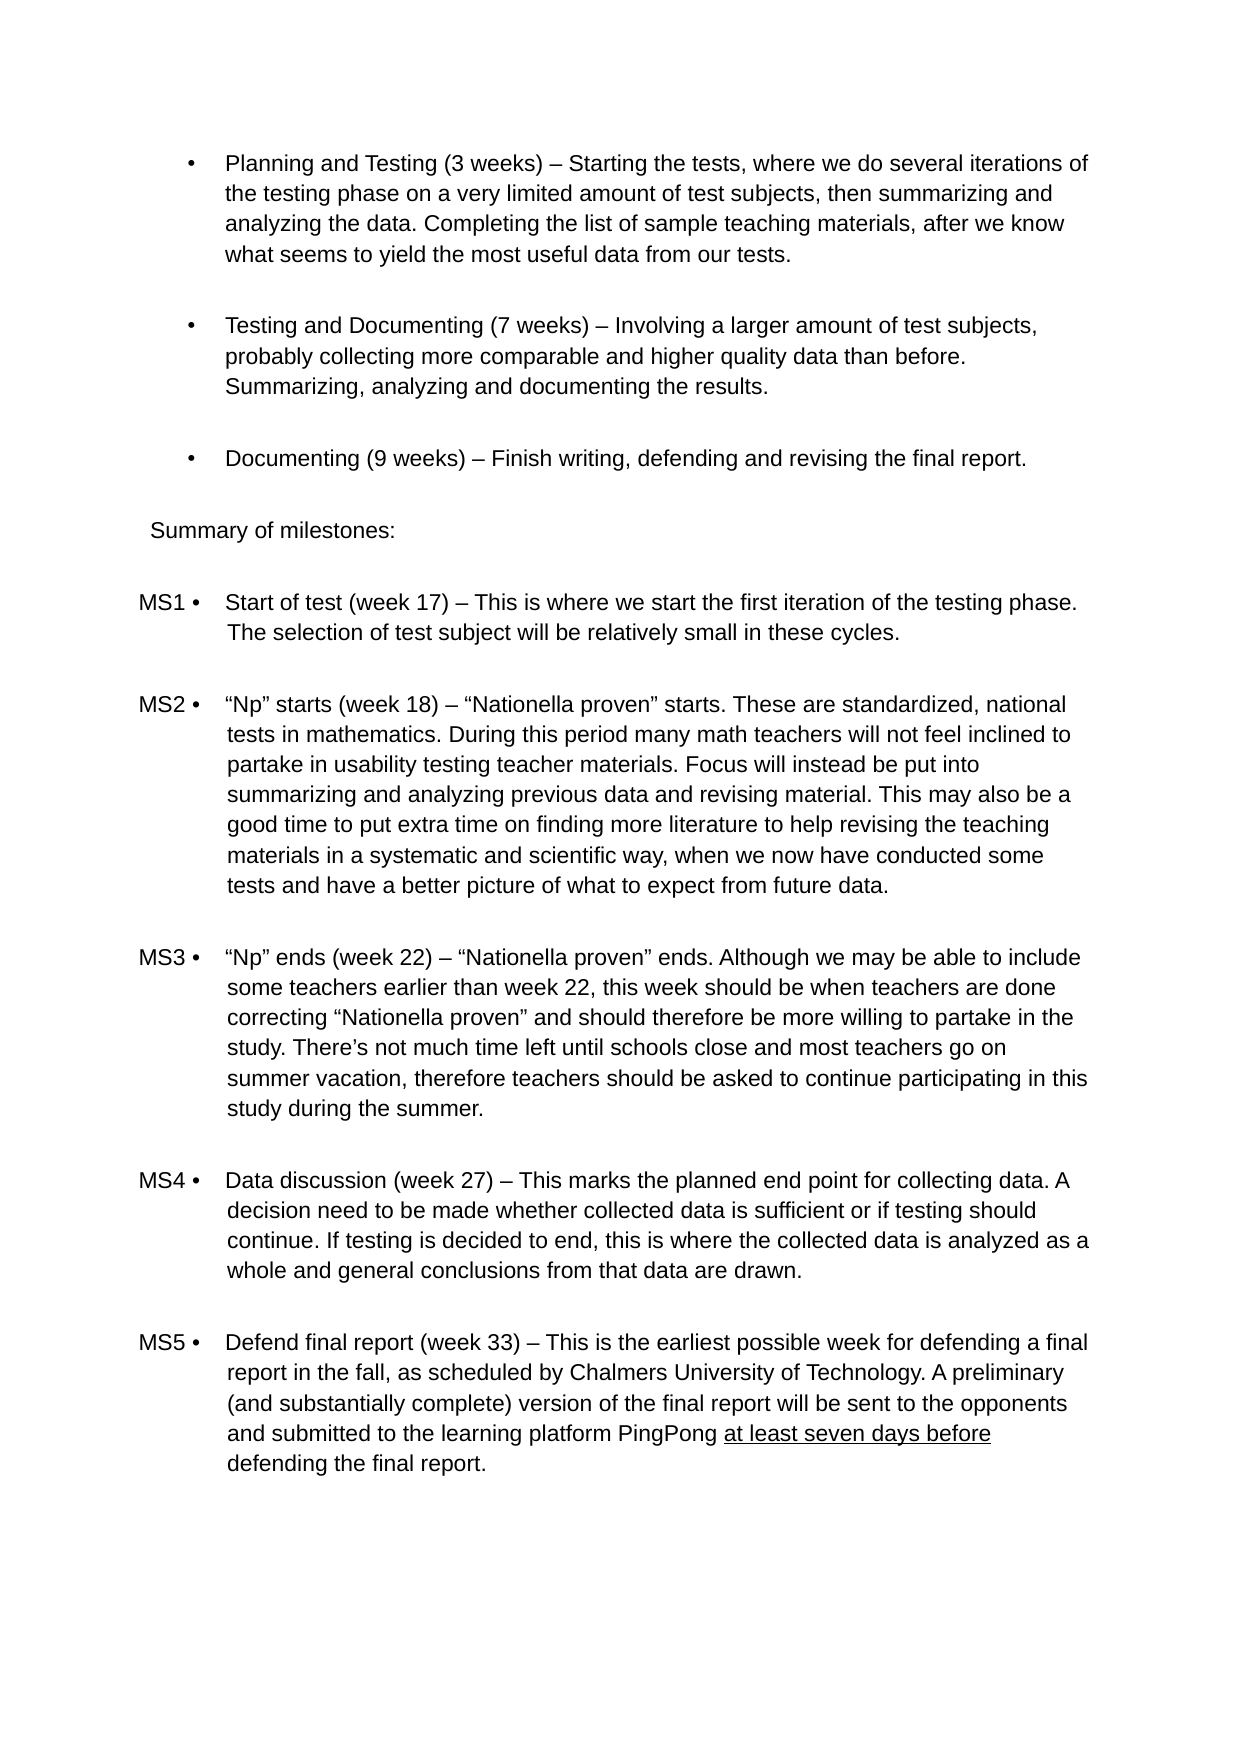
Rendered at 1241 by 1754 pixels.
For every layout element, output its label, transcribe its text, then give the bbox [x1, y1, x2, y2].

list Defend final report (week 33) – This is the earliest possible week for defending a final report in the fall, as scheduled by Chalmers University of Technology. A preliminary (and substantially complete) version of the final report will be sent to the opponents and submitted to the learning platform PingPong at least seven days before defending the final report. [138, 1329, 1090, 1476]
list Planning and Testing (3 weeks) – Starting the tests, where we do several iterations of the testing phase on a very limited amount of test subjects, then summarizing and analyzing the data. Completing the list of sample teaching materials, after we know what seems to yield the most useful data from our tests. [187, 150, 1090, 267]
list Documenting (9 weeks) – Finish writing, defending and revising the final report. [187, 445, 1090, 471]
list Start of test (week 17) – This is where we start the first iteration of the testing phase. The selection of test subject will be relatively small in these cycles. [138, 588, 1090, 645]
list Testing and Documenting (7 weeks) – Involving a larger amount of test subjects, probably collecting more comparable and higher quality data than before. Summarizing, analyzing and documenting the results. [187, 312, 1090, 399]
list Data discussion (week 27) – This marks the planned end point for collecting data. A decision need to be made whether collected data is sufficient or if testing should continue. If testing is decided to end, this is where the collected data is analyzed as a whole and general conclusions from that data are drawn. [138, 1167, 1090, 1284]
list “Np” starts (week 18) – “Nationella proven” starts. These are standardized, national tests in mathematics. During this period many math teachers will not feel inclined to partake in usability testing teacher materials. Focus will instead be put into summarizing and analyzing previous data and revising material. This may also be a good time to put extra time on finding more literature to help revising the teaching materials in a systematic and scientific way, when we now have conducted some tests and have a better picture of what to expect from future data. [138, 691, 1090, 898]
text Summary of milestones: [150, 517, 1090, 543]
list “Np” ends (week 22) – “Nationella proven” ends. Although we may be able to include some teachers earlier than week 22, this week should be when teachers are done correcting “Nationella proven” and should therefore be more willing to partake in the study. There’s not much time left until schools close and most teachers go on summer vacation, therefore teachers should be asked to continue participating in this study during the summer. [138, 944, 1090, 1121]
